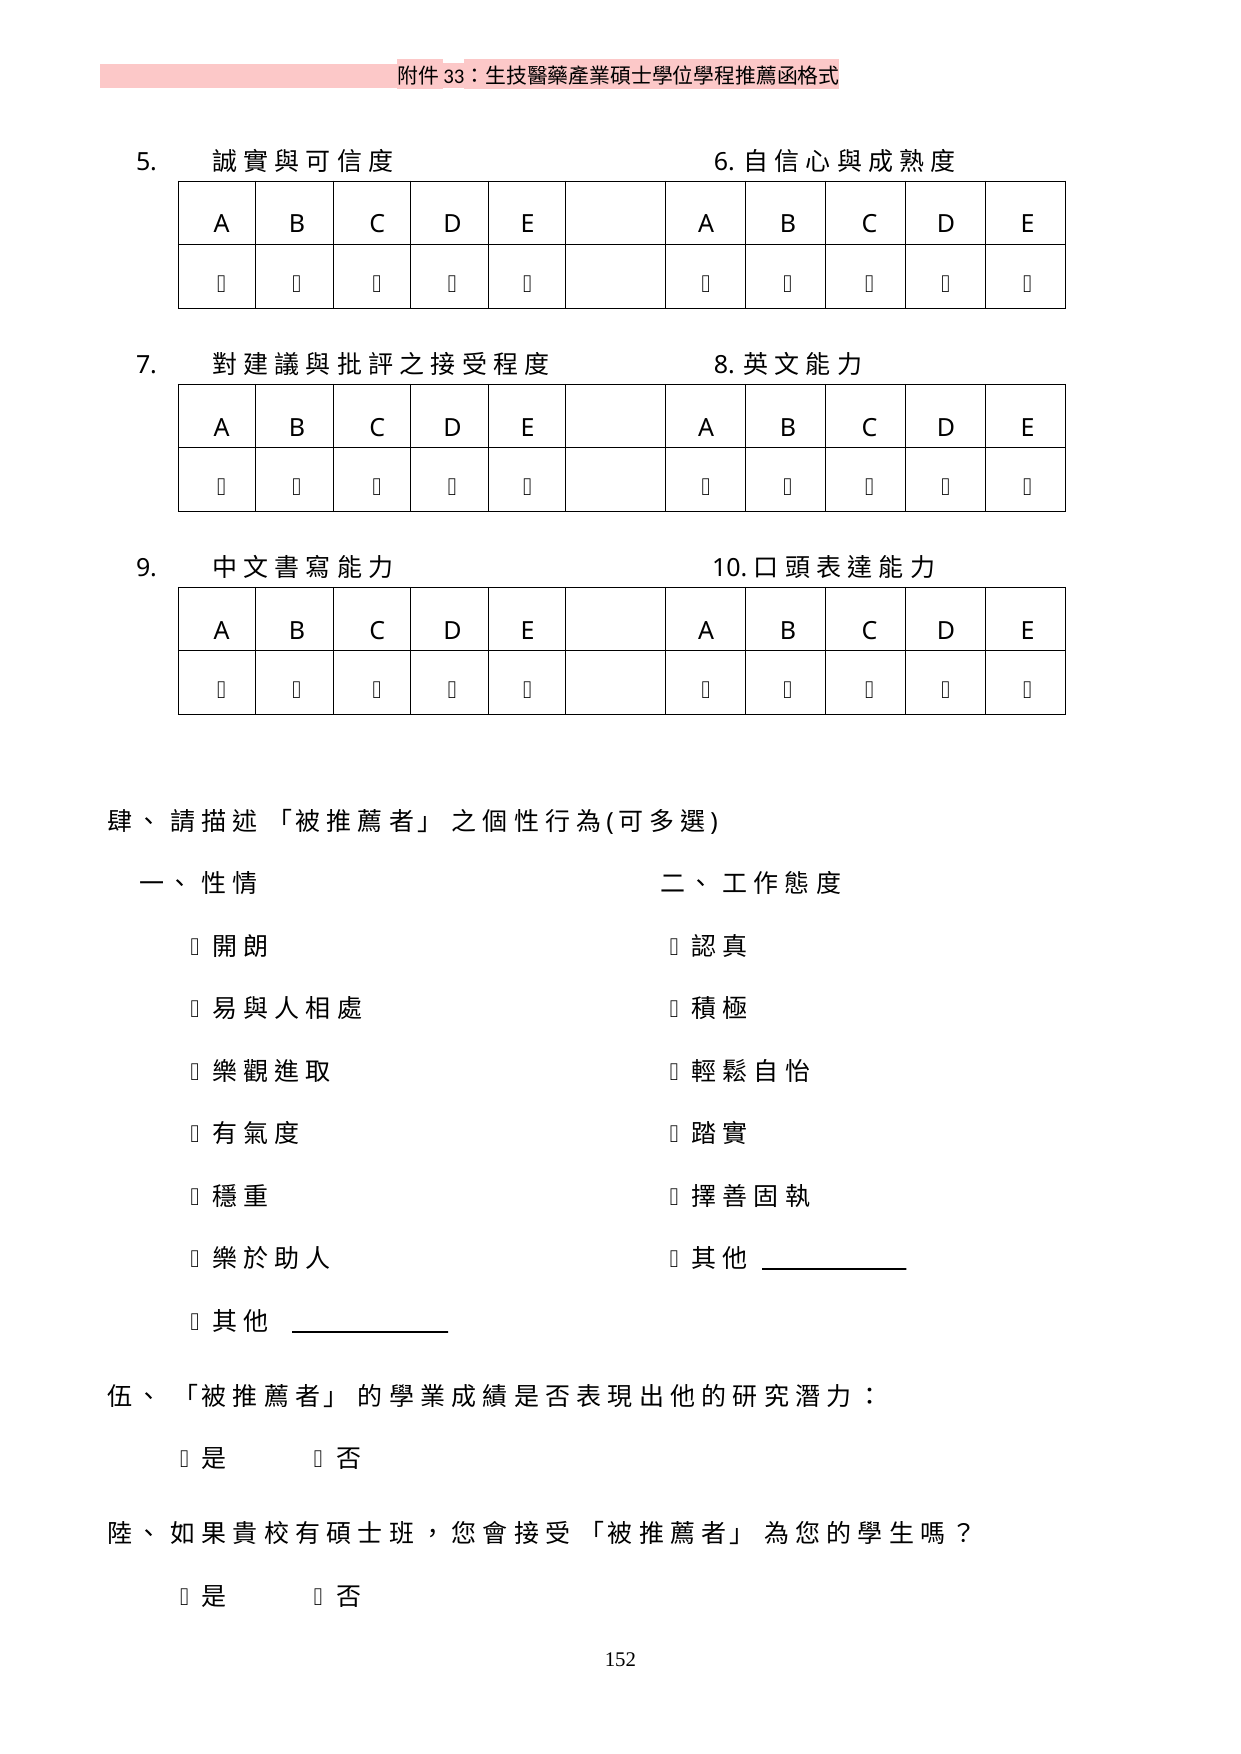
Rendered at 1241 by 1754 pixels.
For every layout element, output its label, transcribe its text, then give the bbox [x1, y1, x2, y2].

table_header D [411, 182, 488, 244]
table_header A [179, 588, 255, 650]
table_header B [256, 385, 333, 447]
table_cell  樂於助人 [183, 1215, 395, 1277]
table_cell [872, 965, 1147, 1027]
table_cell [395, 1028, 657, 1090]
table_header  認真 [658, 903, 872, 965]
table_cell  [256, 651, 333, 714]
table_header [566, 588, 665, 650]
table_cell  [334, 448, 410, 511]
table_cell  輕鬆自怡 [658, 1028, 872, 1090]
table_cell  [179, 448, 255, 511]
table_cell  [489, 651, 565, 714]
table_header [872, 903, 1147, 965]
table_header C [334, 182, 410, 244]
table_header C [826, 385, 905, 447]
table_cell  [334, 245, 410, 308]
table_header A [179, 182, 255, 244]
table_header D [906, 182, 985, 244]
table_cell [395, 1090, 657, 1152]
table_cell  [666, 651, 745, 714]
table_header C [826, 182, 905, 244]
table_cell [566, 448, 665, 511]
table_header D [411, 385, 488, 447]
list 中文書寫能力 10.口頭表達能力 [104, 524, 1136, 587]
table_cell  [906, 651, 985, 714]
table_cell [566, 651, 665, 714]
table_cell  [746, 651, 825, 714]
table_cell  [411, 651, 488, 714]
table_header B [746, 385, 825, 447]
table_cell [872, 1028, 1147, 1090]
table_cell  [906, 245, 985, 308]
table_header E [986, 182, 1065, 244]
table_cell [283, 1278, 657, 1340]
table_cell  [986, 448, 1065, 511]
table_cell [758, 1215, 1147, 1277]
table_cell  [746, 448, 825, 511]
table_header E [986, 588, 1065, 650]
table_cell [872, 1278, 1147, 1340]
table_cell  積極 [658, 965, 872, 1027]
table_cell  樂觀進取 [183, 1028, 395, 1090]
table_cell  其他 [658, 1215, 757, 1277]
table_cell [566, 245, 665, 308]
table_header A [179, 385, 255, 447]
table_header E [489, 182, 565, 244]
text 一、性情 二、工作態度 [104, 840, 1136, 902]
table_header A [666, 385, 745, 447]
table_cell [395, 965, 657, 1027]
table_cell  穩重 [183, 1153, 395, 1215]
table_header D [906, 385, 985, 447]
table_cell  [334, 651, 410, 714]
table_header A [666, 182, 745, 244]
table_cell  [666, 448, 745, 511]
table_cell  [826, 448, 905, 511]
table_header A [666, 588, 745, 650]
table_header B [256, 182, 333, 244]
table_header C [826, 588, 905, 650]
table_cell  [411, 448, 488, 511]
table_cell [395, 1215, 657, 1277]
table_header E [489, 588, 565, 650]
table_cell  [906, 448, 985, 511]
table_cell  [179, 245, 255, 308]
table_cell [658, 1278, 872, 1340]
table_cell  [826, 245, 905, 308]
table_cell  [489, 448, 565, 511]
table_cell  擇善固執 [658, 1153, 872, 1215]
table_cell  [746, 245, 825, 308]
table_cell  [666, 245, 745, 308]
table_cell  [256, 448, 333, 511]
table_header C [334, 385, 410, 447]
table_cell  易與人相處 [183, 965, 395, 1027]
table_cell  [986, 245, 1065, 308]
text 肆、請描述「被推薦者」之個性行為(可多選) [104, 777, 1136, 840]
list 對建議與批評之接受程度 8.英文能力 [104, 321, 1136, 384]
table_header E [986, 385, 1065, 447]
table_header B [746, 588, 825, 650]
text  是  否 [136, 1415, 1136, 1477]
table_cell  [489, 245, 565, 308]
table_cell  [179, 651, 255, 714]
table_header E [489, 385, 565, 447]
table_cell  踏實 [658, 1090, 872, 1152]
table_header D [411, 588, 488, 650]
list 誠實與可信度 6.自信心與成熟度 [104, 118, 1136, 181]
table_header [395, 903, 657, 965]
table_cell  有氣度 [183, 1090, 395, 1152]
text 陸、如果貴校有碩士班，您會接受「被推薦者」為您的學生嗎？ [104, 1490, 1136, 1552]
table_header  開朗 [183, 903, 395, 965]
table_header [566, 182, 665, 244]
table_header B [256, 588, 333, 650]
table_header B [746, 182, 825, 244]
table_header C [334, 588, 410, 650]
table_cell [872, 1153, 1147, 1215]
table_cell  [256, 245, 333, 308]
table_header [566, 385, 665, 447]
table_cell [395, 1153, 657, 1215]
table_cell  [411, 245, 488, 308]
text  是  否 [136, 1552, 1136, 1615]
table_cell  其他 [183, 1278, 282, 1340]
table_cell  [826, 651, 905, 714]
text 伍、「被推薦者」的學業成績是否表現出他的研究潛力： [104, 1352, 1136, 1415]
table_cell  [986, 651, 1065, 714]
table_header D [906, 588, 985, 650]
table_cell [872, 1090, 1147, 1152]
